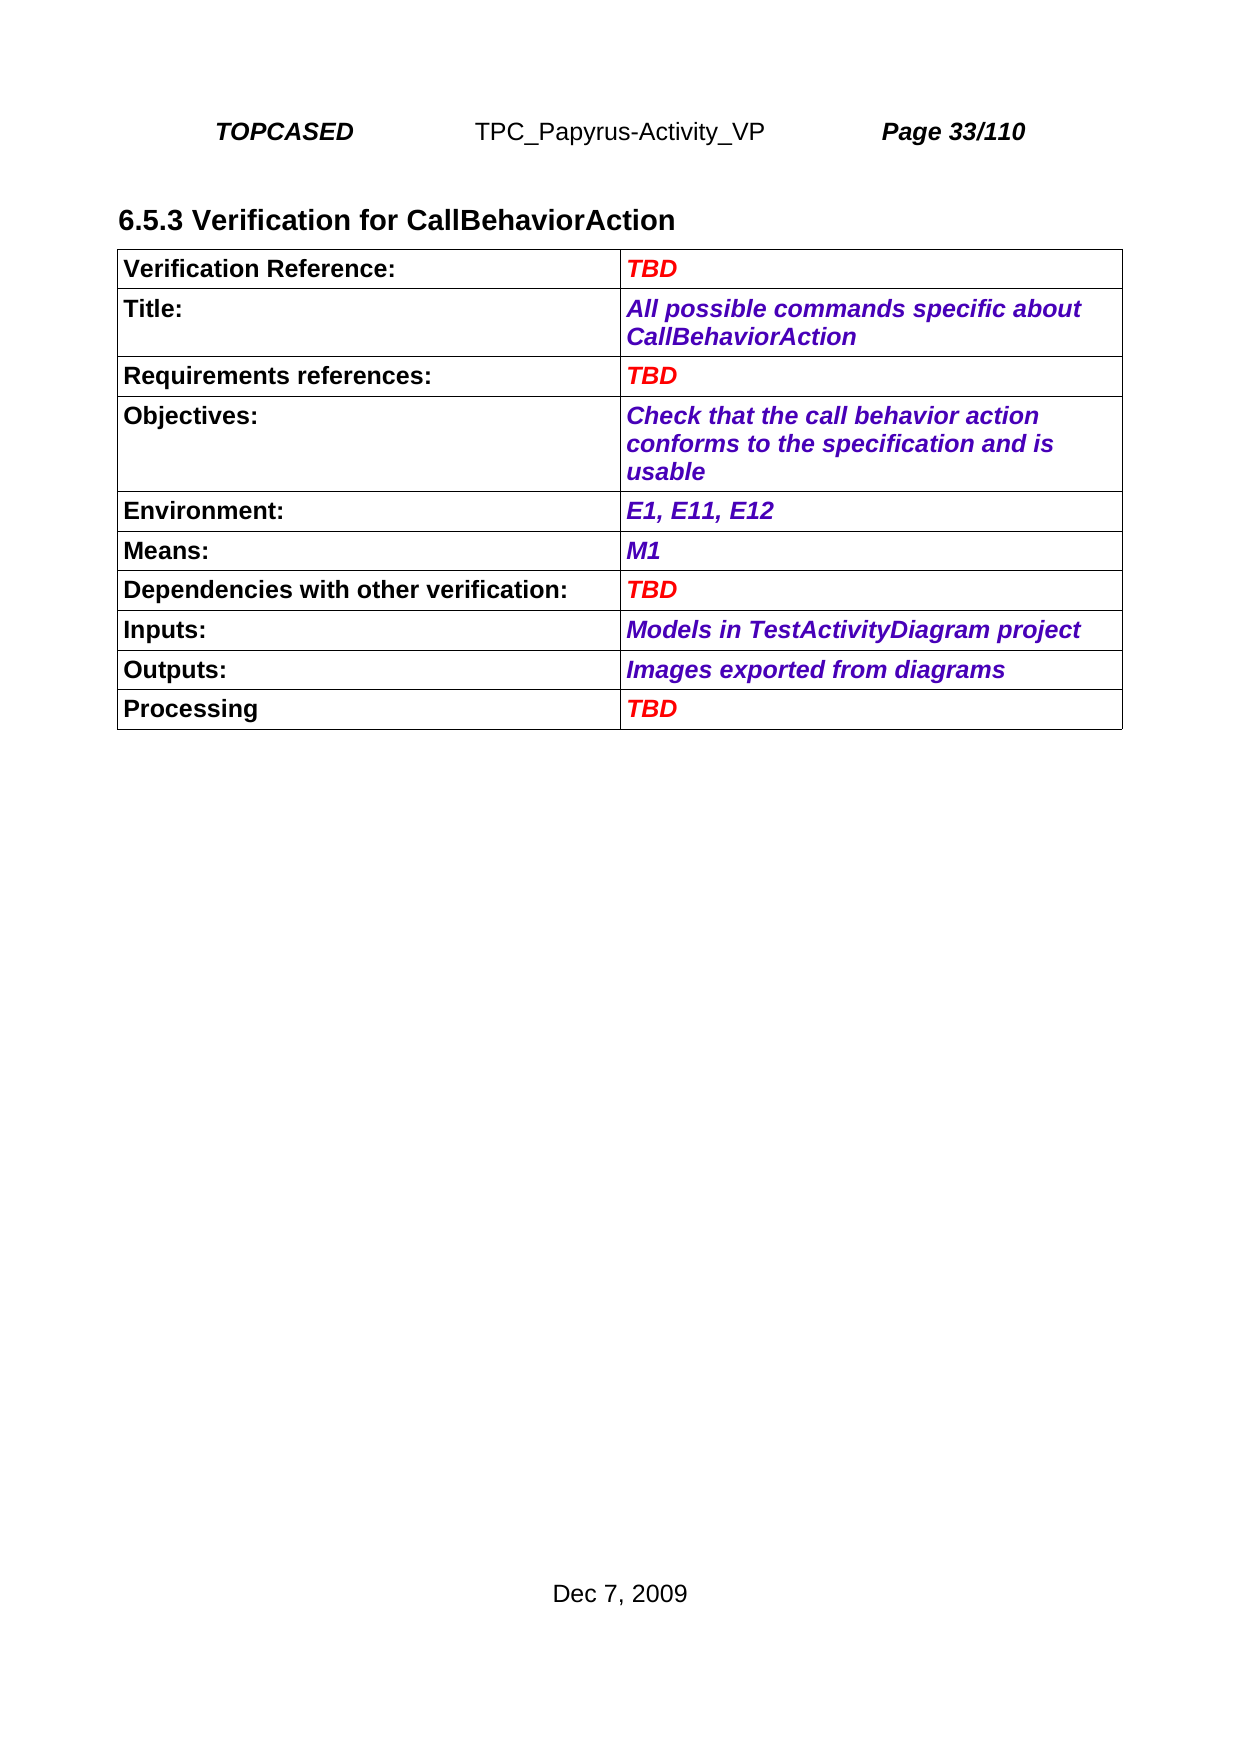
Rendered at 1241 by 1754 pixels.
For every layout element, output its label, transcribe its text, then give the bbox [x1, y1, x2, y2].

table_cell All possible commands specific about CallBehaviorAction [621, 289, 1122, 356]
table_cell E1, E11, E12 [621, 492, 1122, 531]
table_cell TBD [621, 690, 1122, 729]
table_header Verification Reference: [118, 250, 620, 288]
table_cell Dependencies with other verification: [118, 571, 620, 610]
table_cell Inputs: [118, 611, 620, 650]
table_cell Requirements references: [118, 357, 620, 396]
table_header TBD [621, 250, 1122, 288]
table_cell Outputs: [118, 651, 620, 689]
table_cell Models in TestActivityDiagram project [621, 611, 1122, 650]
table_cell TBD [621, 571, 1122, 610]
table_cell Processing [118, 690, 620, 729]
table_cell TBD [621, 357, 1122, 396]
table_cell Title: [118, 289, 620, 356]
table_cell M1 [621, 532, 1122, 570]
table_cell Images exported from diagrams [621, 651, 1122, 689]
table_cell Check that the call behavior action conforms to the specification and is usable [621, 397, 1122, 491]
table_cell Objectives: [118, 397, 620, 491]
table_cell Means: [118, 532, 620, 570]
subtitle Verification for CallBehaviorAction [118, 204, 1122, 236]
table_cell Environment: [118, 492, 620, 531]
